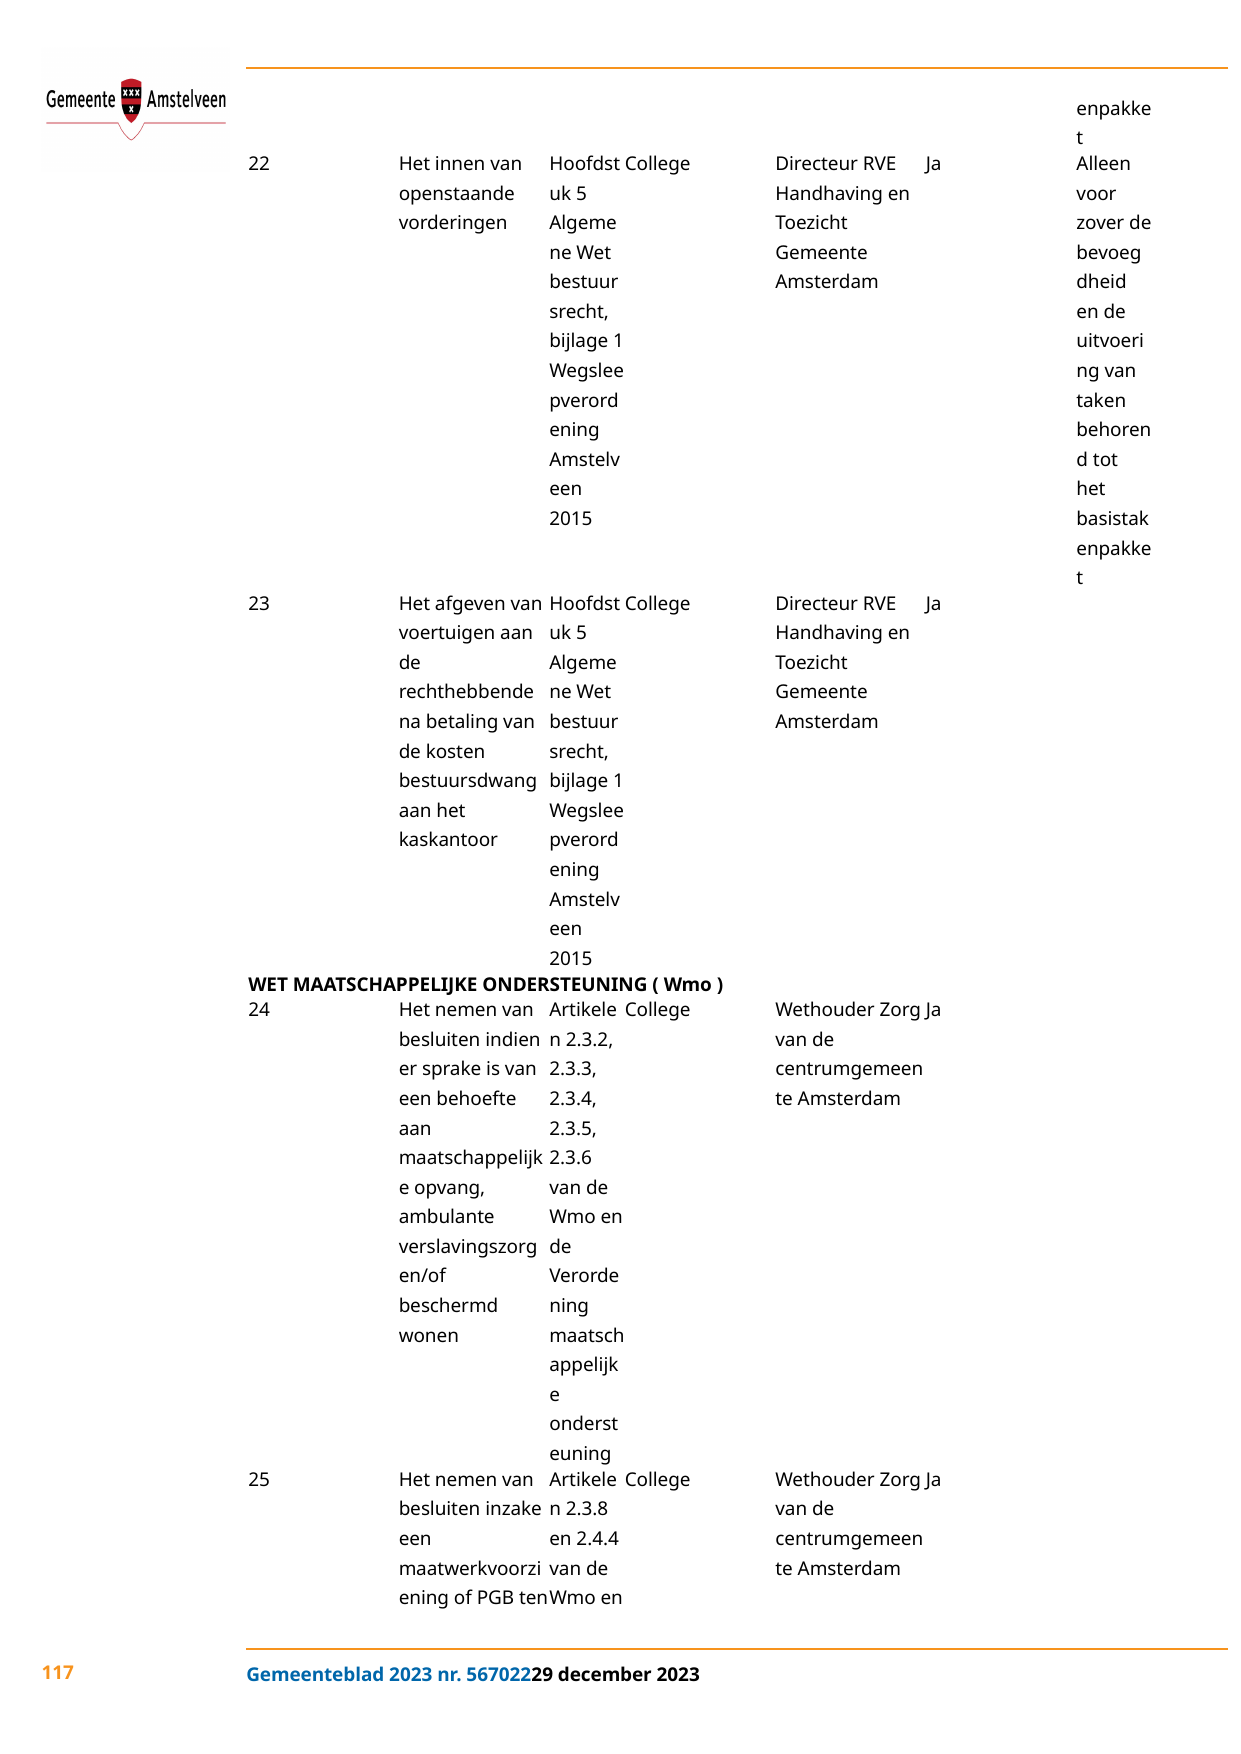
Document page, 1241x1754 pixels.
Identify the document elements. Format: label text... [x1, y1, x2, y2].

table_cell [625, 95, 775, 150]
table_cell Hoofdstuk 5 Algemene Wet bestuursrecht, bijlage 1 Wegsleepverordening Amstelveen 2015 [549, 150, 624, 590]
table_cell [1001, 150, 1076, 590]
table_cell [1001, 95, 1076, 150]
table_cell 24 [248, 996, 398, 1466]
table_cell Ja [926, 996, 1001, 1466]
table_cell Artikelen 2.3.8 en 2.4.4 van de Wmo en [549, 1466, 624, 1610]
table_cell [549, 95, 624, 150]
table_cell Hoofdstuk 5 Algemene Wet bestuursrecht, bijlage 1 Wegsleepverordening Amstelveen 2015 [549, 590, 624, 971]
table_cell College [625, 1466, 775, 1610]
table_cell Ja [926, 590, 1001, 971]
table_cell Het nemen van besluiten indien er sprake is van een behoefte aan maatschappelijke opvang, ambulante verslavingszorg en/of beschermd wonen [399, 996, 549, 1466]
table_cell College [625, 150, 775, 590]
table_cell Alleen voor zover de bevoegdheid en de uitvoering van taken behorend tot het basistakenpakket [1076, 150, 1152, 590]
table_cell enpakket [1076, 95, 1152, 150]
table_cell Directeur RVE Handhaving en Toezicht Gemeente Amsterdam [775, 150, 926, 590]
table_cell Het innen van openstaande vorderingen [399, 150, 549, 590]
table_cell [1076, 996, 1152, 1466]
table_cell Ja [926, 1466, 1001, 1610]
table_cell Ja [926, 150, 1001, 590]
table_cell Wethouder Zorg van de centrumgemeente Amsterdam [775, 1466, 926, 1610]
table_cell College [625, 996, 775, 1466]
table_cell [1001, 996, 1076, 1466]
table_cell [1001, 1466, 1076, 1610]
table_cell College [625, 590, 775, 971]
table_cell Het nemen van besluiten inzake een maatwerkvoorziening of PGB ten [399, 1466, 549, 1610]
table_cell 22 [248, 150, 398, 590]
table_cell Artikelen 2.3.2, 2.3.3, 2.3.4, 2.3.5, 2.3.6 van de Wmo en de Verordening maatschappelijke ondersteuning [549, 996, 624, 1466]
table_cell [399, 95, 549, 150]
table_cell WET MAATSCHAPPELIJKE ONDERSTEUNING ( Wmo ) [248, 971, 1152, 996]
table_cell [248, 95, 398, 150]
table_cell [1076, 1466, 1152, 1610]
table_cell [926, 95, 1001, 150]
table_cell Het afgeven van voertuigen aan de rechthebbende na betaling van de kosten bestuursdwang aan het kaskantoor [399, 590, 549, 971]
picture [41, 47, 231, 172]
table_cell [1001, 590, 1076, 971]
table_cell [1076, 590, 1152, 971]
table_cell Directeur RVE Handhaving en Toezicht Gemeente Amsterdam [775, 590, 926, 971]
table_cell [775, 95, 926, 150]
table_cell Wethouder Zorg van de centrumgemeente Amsterdam [775, 996, 926, 1466]
table_cell 25 [248, 1466, 398, 1610]
table_cell 23 [248, 590, 398, 971]
